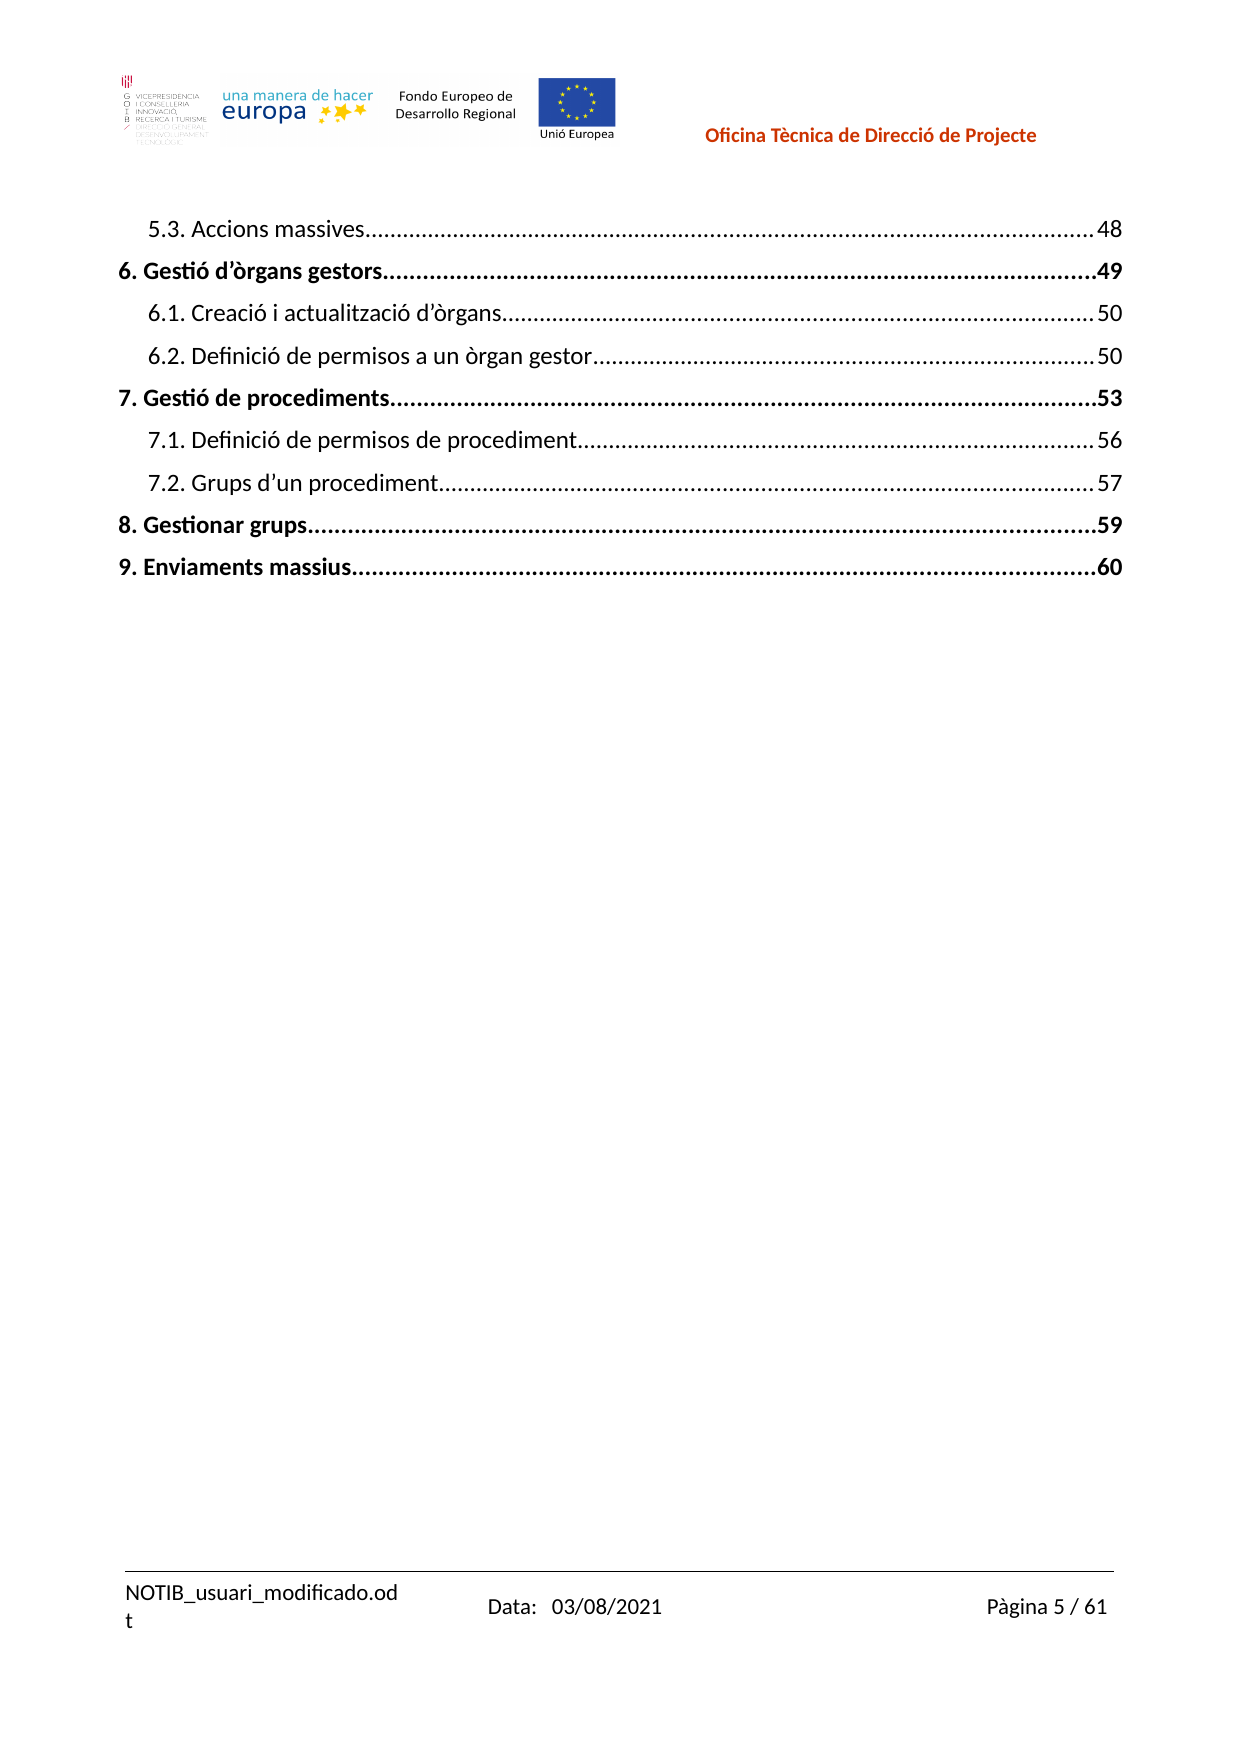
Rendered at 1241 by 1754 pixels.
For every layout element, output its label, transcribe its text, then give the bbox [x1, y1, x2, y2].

text 9. Enviaments massius 60 [118, 551, 1122, 582]
picture [118, 73, 213, 147]
text 6.1. Creació i actualització d’òrgans 50 [148, 298, 1122, 328]
text 7.2. Grups d’un procediment 57 [148, 467, 1122, 497]
text 8. Gestionar grups 59 [118, 509, 1122, 539]
text 7. Gestió de procediments 53 [118, 382, 1122, 413]
text 6. Gestió d’òrgans gestors 49 [118, 255, 1122, 286]
text 6.2. Definició de permisos a un òrgan gestor 50 [148, 340, 1122, 370]
text 5.3. Accions massives 48 [148, 213, 1122, 243]
picture [219, 73, 621, 147]
text 7.1. Definició de permisos de procediment 56 [148, 424, 1122, 455]
